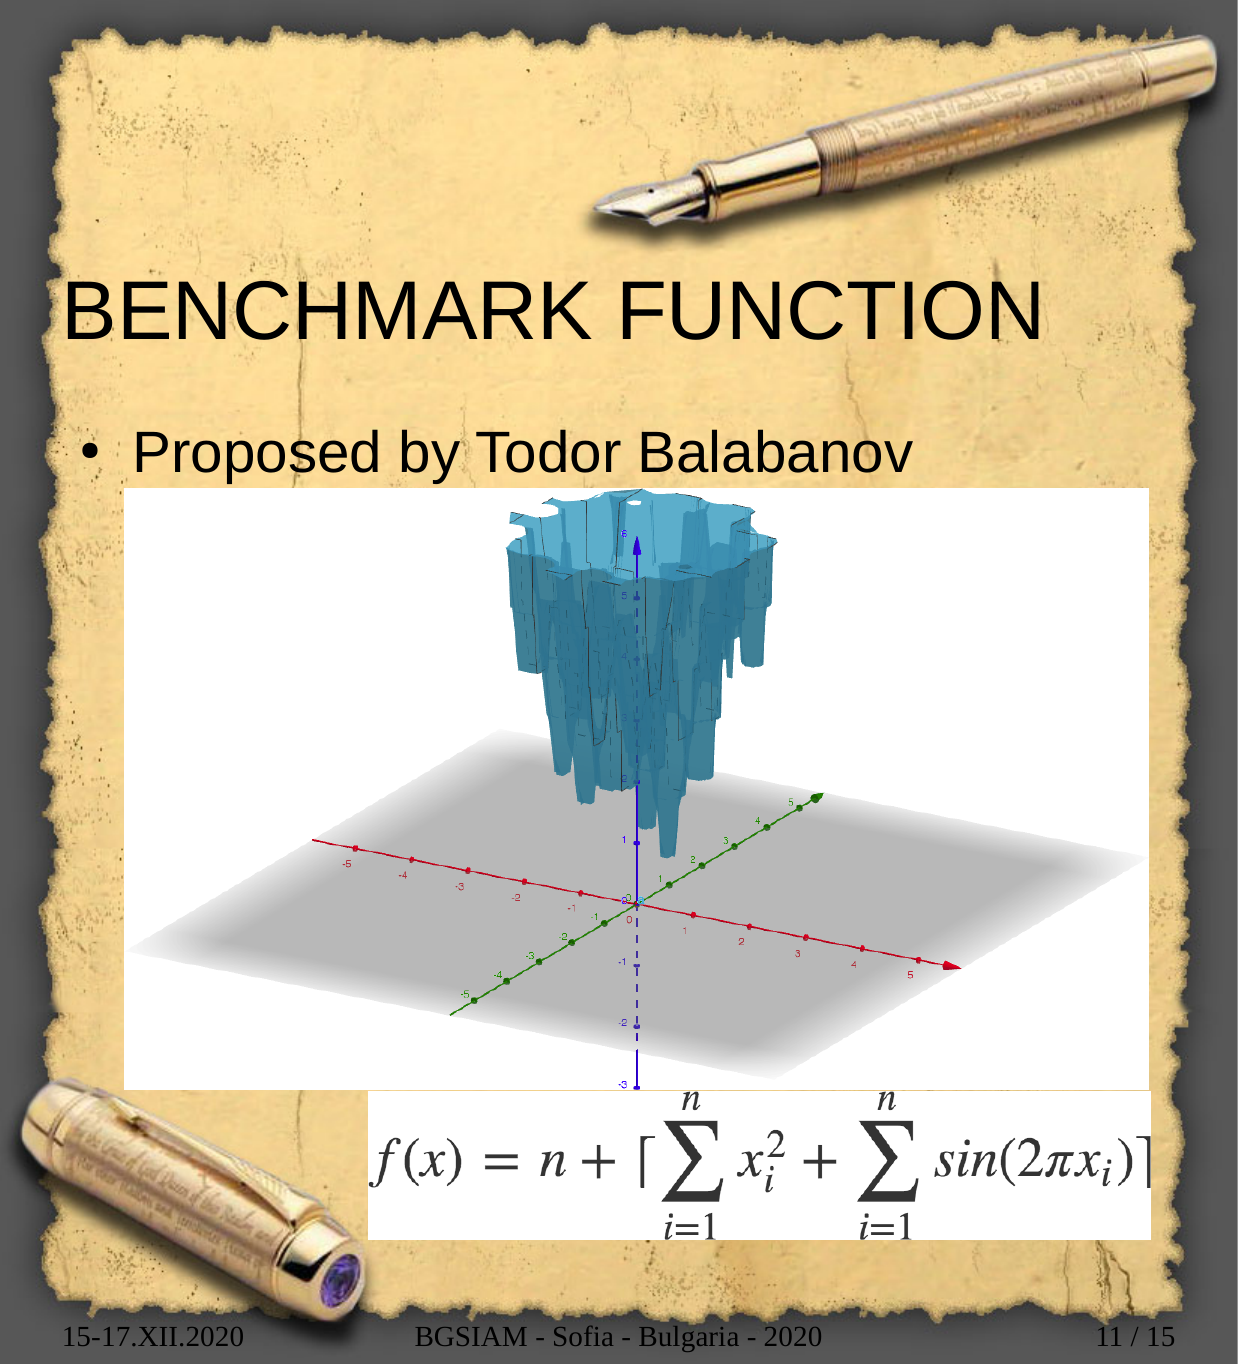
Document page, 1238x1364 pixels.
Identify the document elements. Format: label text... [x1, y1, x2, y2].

title Benchmark Function [61, 240, 1176, 383]
picture [0, 0, 1238, 1364]
list Proposed by Todor Balabanov [61, 420, 1176, 1110]
